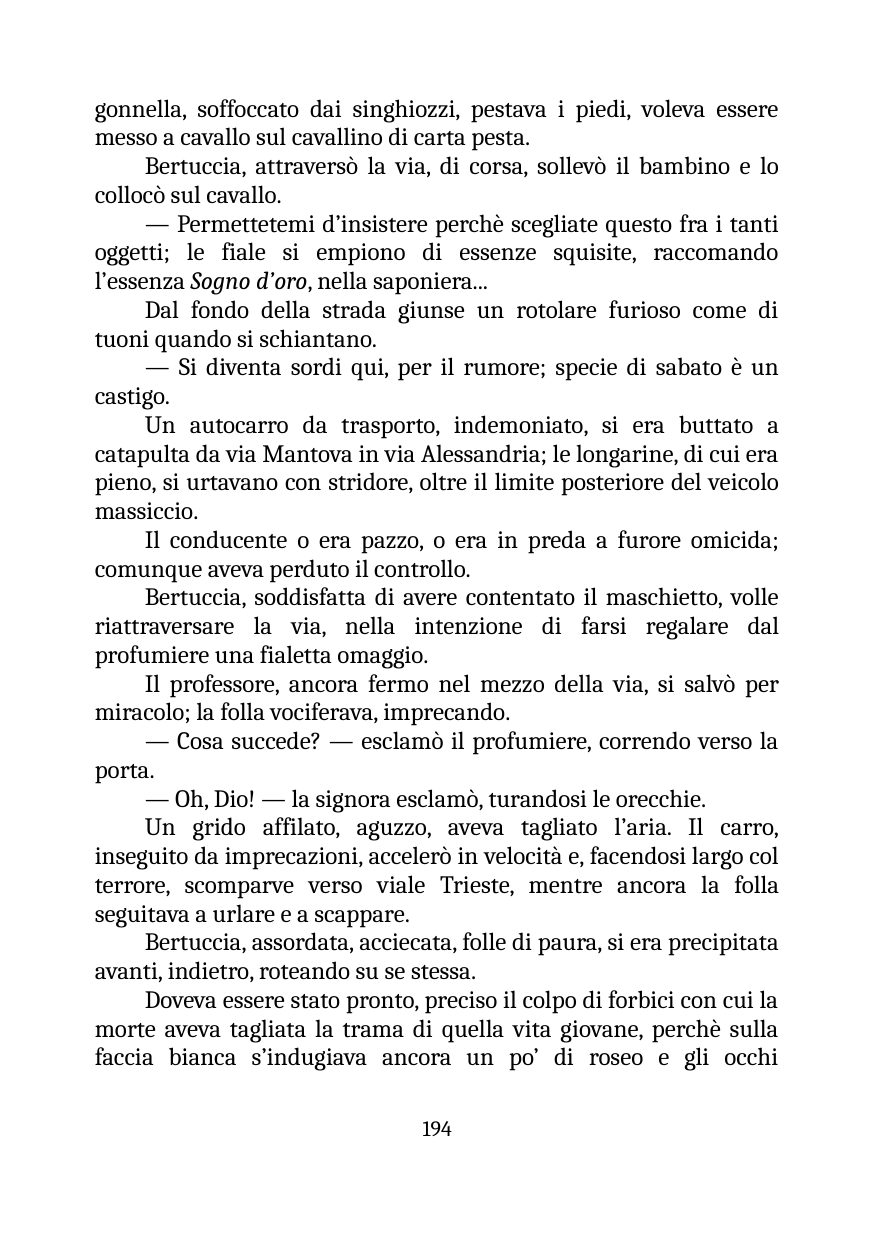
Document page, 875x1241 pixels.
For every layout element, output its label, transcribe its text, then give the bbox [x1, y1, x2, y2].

text Bertuccia, attraversò la via, di corsa, sollevò il bambino e lo collocò sul cavallo. [94, 152, 779, 209]
text gonnella, soffoccato dai singhiozzi, pestava i piedi, voleva essere messo a cavallo sul cavallino di carta pesta. [94, 94, 779, 152]
text Bertuccia, soddisfatta di avere contentato il maschietto, volle riattraversare la via, nella intenzione di farsi regalare dal profumiere una fialetta omaggio. [94, 583, 779, 669]
text — Permettetemi d’insistere perchè scegliate questo fra i tanti oggetti; le fiale si empiono di essenze squisite, raccomando l’essenza Sogno d’oro, nella saponiera... [94, 209, 779, 296]
text Un grido affilato, aguzzo, aveva tagliato l’aria. Il carro, inseguito da imprecazioni, accelerò in velocità e, facendosi largo col terrore, scomparve verso viale Trieste, mentre ancora la folla seguitava a urlare e a scappare. [94, 813, 779, 928]
text Doveva essere stato pronto, preciso il colpo di forbici con cui la morte aveva tagliata la trama di quella vita giovane, perchè sulla faccia bianca s’indugiava ancora un po’ di roseo e gli occhi [94, 986, 779, 1072]
text — Oh, Dio! — la signora esclamò, turandosi le orecchie. [94, 784, 779, 813]
text Bertuccia, assordata, acciecata, folle di paura, si era precipitata avanti, indietro, roteando su se stessa. [94, 928, 779, 986]
text — Si diventa sordi qui, per il rumore; specie di sabato è un castigo. [94, 353, 779, 411]
text Il professore, ancora fermo nel mezzo della via, si salvò per miracolo; la folla vociferava, imprecando. [94, 669, 779, 727]
text Dal fondo della strada giunse un rotolare furioso come di tuoni quando si schiantano. [94, 296, 779, 353]
text — Cosa succede? — esclamò il profumiere, correndo verso la porta. [94, 727, 779, 784]
text Il conducente o era pazzo, o era in preda a furore omicida; comunque aveva perduto il controllo. [94, 526, 779, 583]
text Un autocarro da trasporto, indemoniato, si era buttato a catapulta da via Mantova in via Alessandria; le longarine, di cui era pieno, si urtavano con stridore, oltre il limite posteriore del veicolo massiccio. [94, 411, 779, 526]
